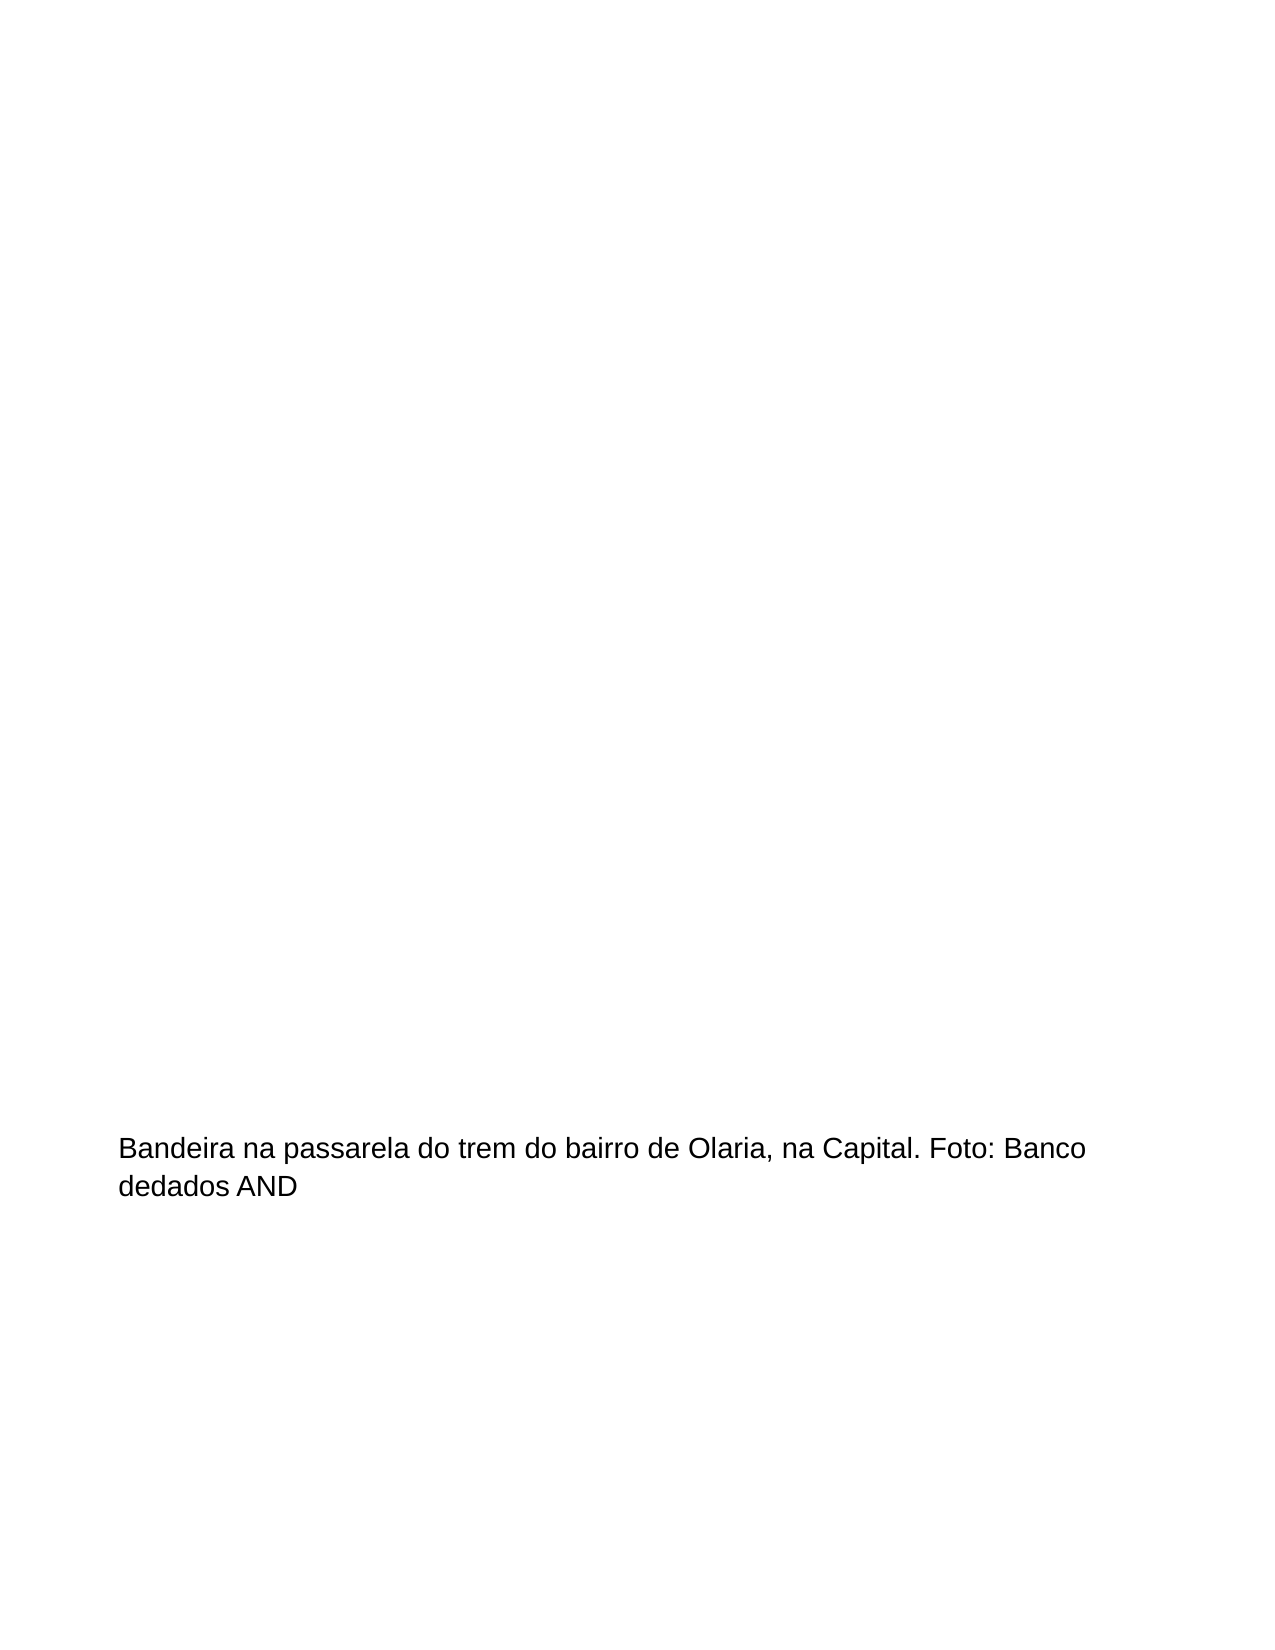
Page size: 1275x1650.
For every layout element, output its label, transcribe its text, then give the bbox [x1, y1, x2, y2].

text Bandeira na passarela do trem do bairro de Olaria, na Capital. Foto: Banco dedados AND [118, 1131, 1157, 1203]
